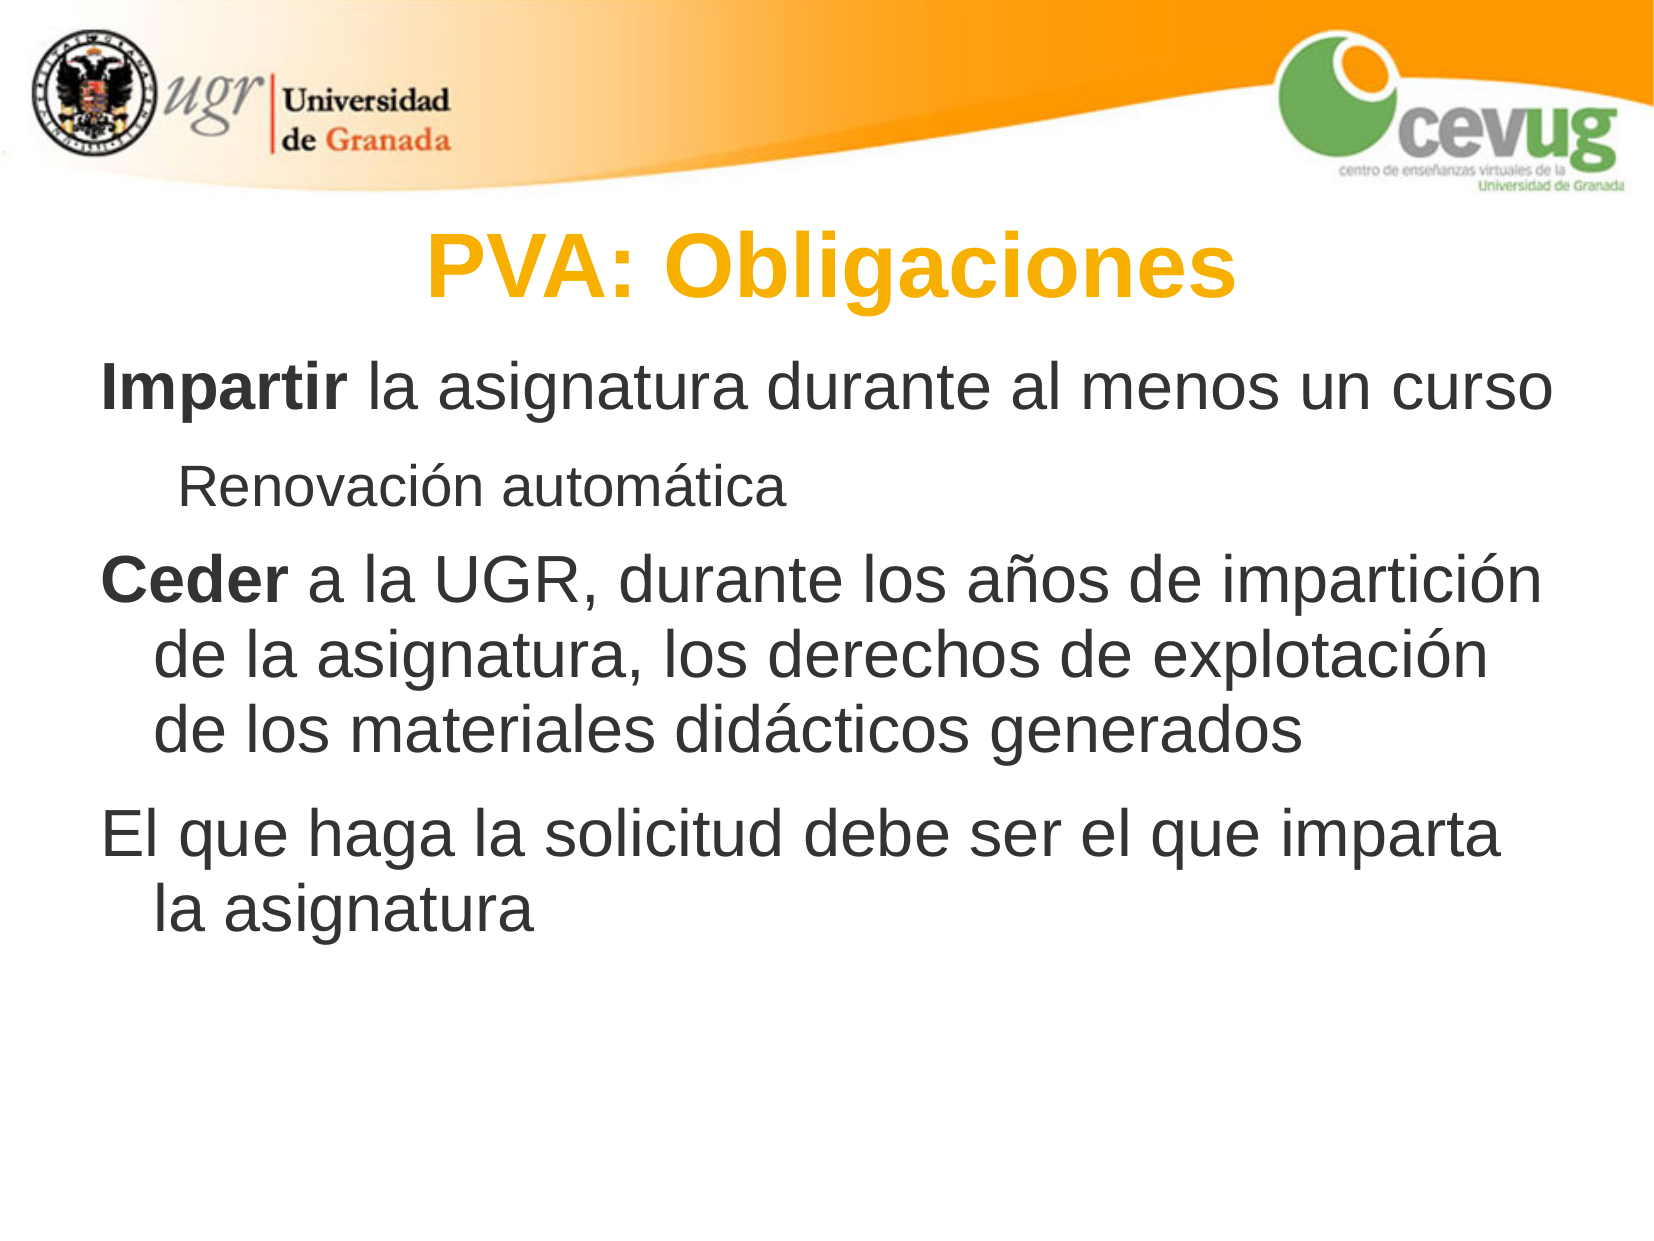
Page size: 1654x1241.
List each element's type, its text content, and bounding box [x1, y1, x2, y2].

title PVA: Obligaciones [88, 177, 1577, 355]
list Impartir la asignatura durante al menos un curso Renovación automática Ceder a la UGR, durante los años de impartición de la asignatura, los derechos de explotación de los materiales didácticos generados El que haga la solicitud debe ser el que imparta la asignatura [82, 349, 1571, 1153]
